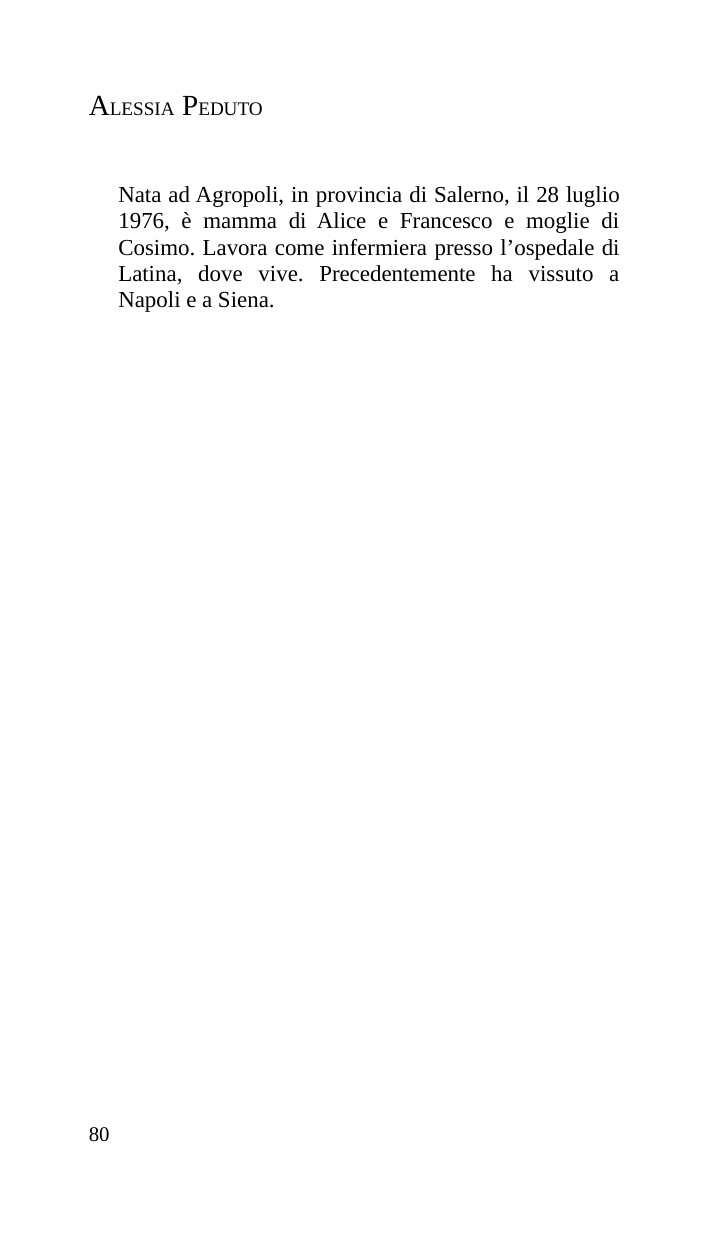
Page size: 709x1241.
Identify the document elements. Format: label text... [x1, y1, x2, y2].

text Alessia Peduto [88, 88, 620, 122]
text Nata ad Agropoli, in provincia di Salerno, il 28 luglio 1976, è mamma di Alice e Francesco e moglie di Cosimo. Lavora come infermiera presso l’ospedale di Latina, dove vive. Precedentemente ha vissuto a Napoli e a Siena. [118, 181, 620, 313]
